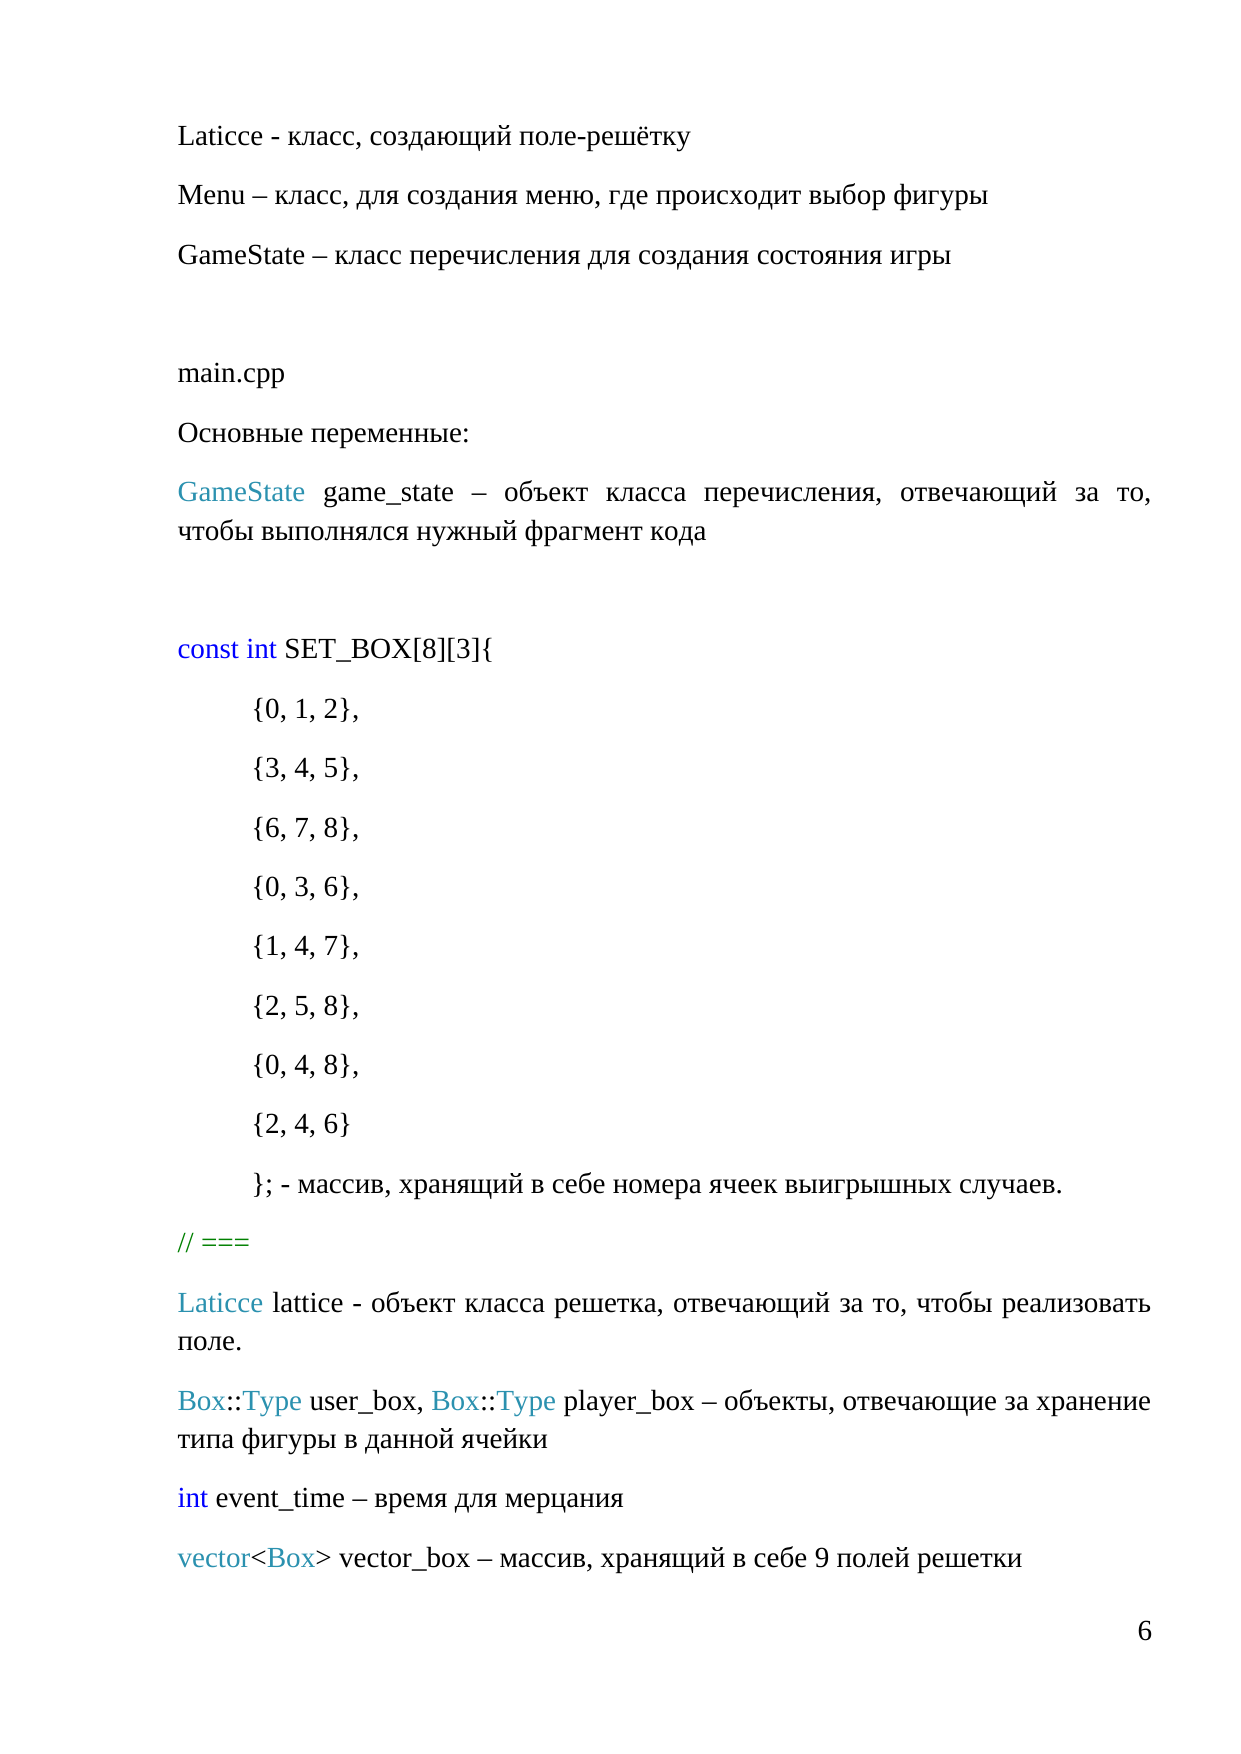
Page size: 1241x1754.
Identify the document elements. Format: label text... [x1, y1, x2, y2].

text {2, 5, 8}, [177, 988, 1152, 1021]
text {1, 4, 7}, [177, 928, 1152, 962]
text Laticce lattice - объект класса решетка, отвечающий за то, чтобы реализовать поле. [177, 1285, 1152, 1357]
text Box::Type user_box, Box::Type player_box – объекты, отвечающие за хранение типа фигуры в данной ячейки [177, 1383, 1152, 1455]
text {3, 4, 5}, [177, 750, 1152, 784]
text GameState – класс перечисления для создания состояния игры [177, 237, 1152, 270]
text {2, 4, 6} [177, 1107, 1152, 1140]
text {0, 1, 2}, [177, 691, 1152, 724]
text Laticce - класс, создающий поле-решётку [177, 118, 1152, 152]
text int event_time – время для мерцания [177, 1481, 1152, 1514]
text {0, 4, 8}, [177, 1047, 1152, 1081]
text main.cpp [177, 356, 1152, 389]
text vector<Box> vector_box – массив, хранящий в себе 9 полей решетки [177, 1540, 1152, 1573]
text const int SET_BOX[8][3]{ [177, 632, 1152, 665]
text Основные переменные: [177, 415, 1152, 448]
text {6, 7, 8}, [177, 810, 1152, 843]
text }; - массив, хранящий в себе номера ячеек выигрышных случаев. [177, 1166, 1152, 1199]
text GameState game_state – объект класса перечисления, отвечающий за то, чтобы выполнялся нужный фрагмент кода [177, 474, 1152, 546]
text Menu – класс, для создания меню, где происходит выбор фигуры [177, 177, 1152, 211]
text {0, 3, 6}, [177, 869, 1152, 903]
text // === [177, 1225, 1152, 1259]
